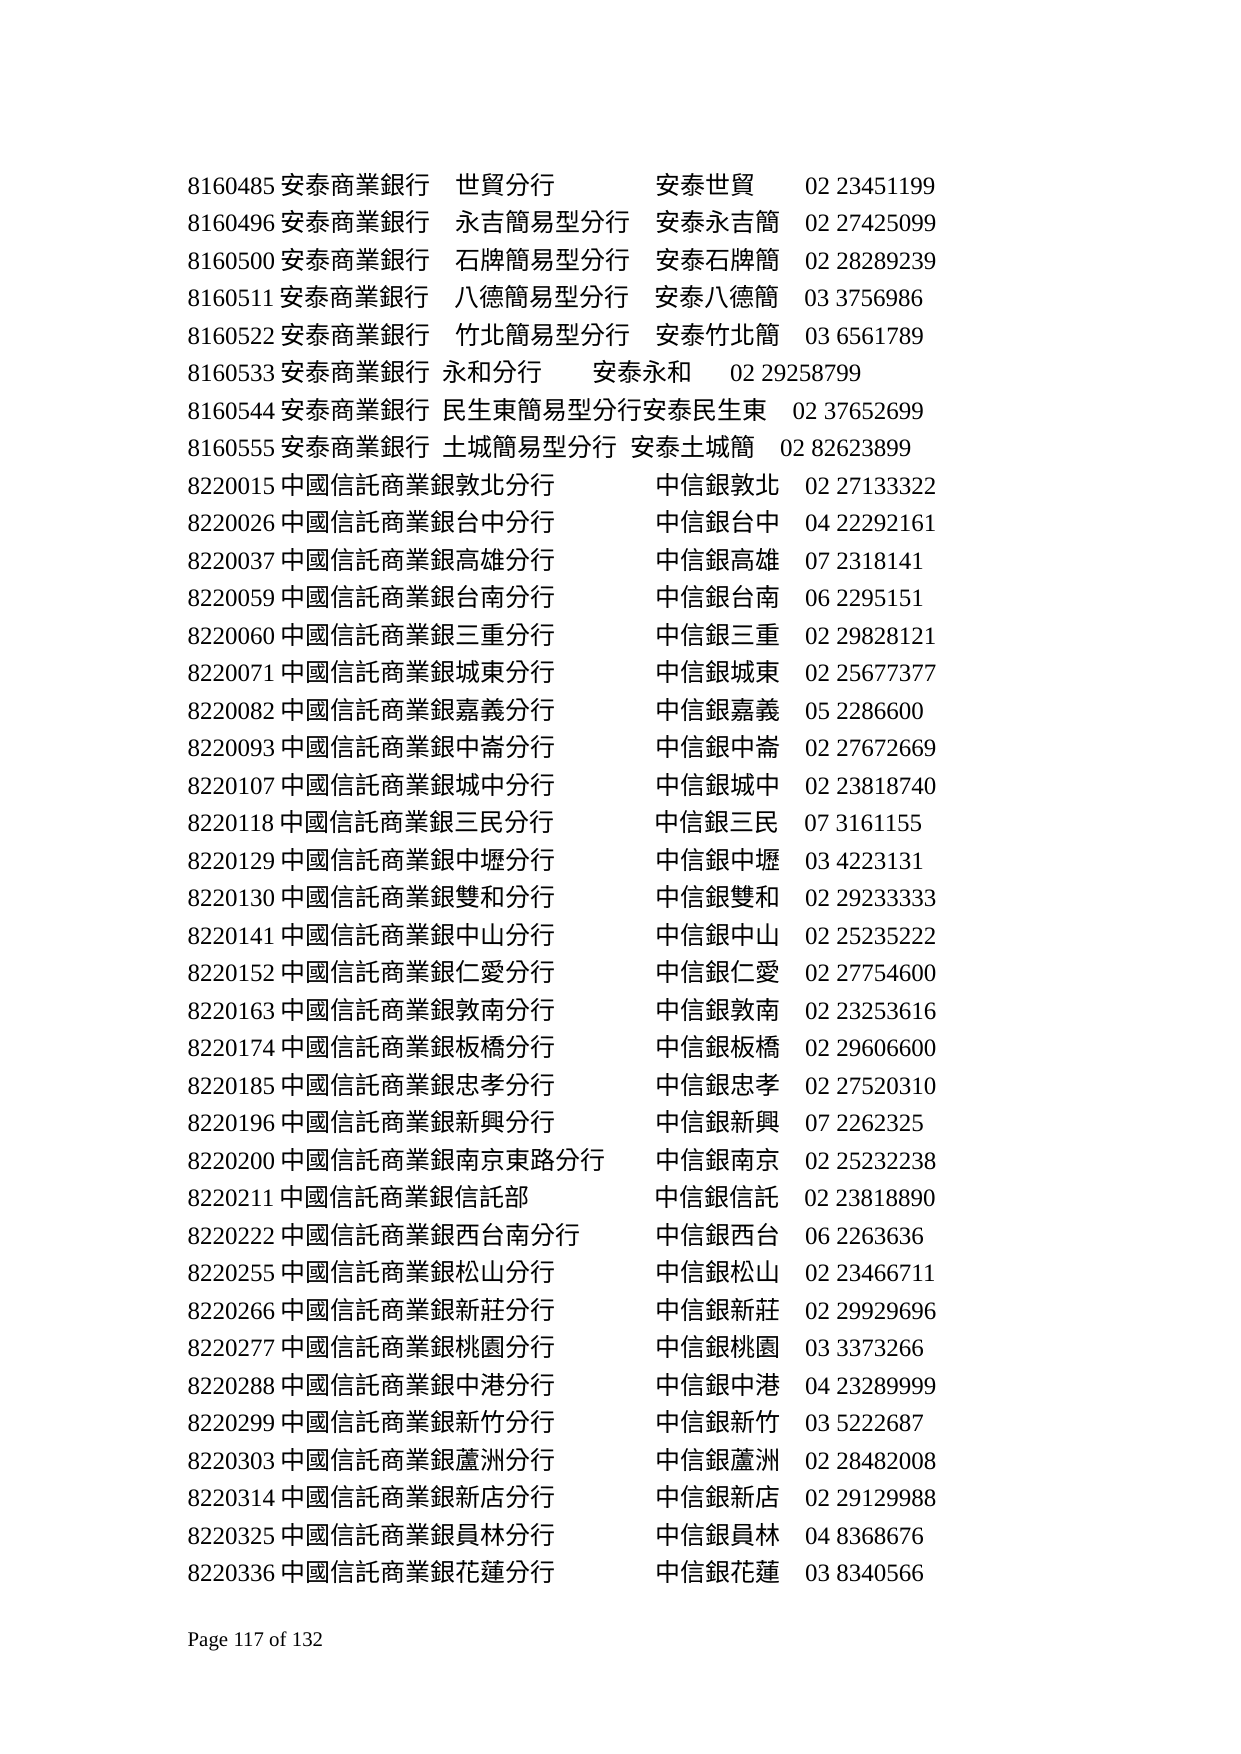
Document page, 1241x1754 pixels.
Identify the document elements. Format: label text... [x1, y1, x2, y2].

text 8220266中國信託商業銀新莊分行 中信銀新莊 02 29929696 [187, 1289, 1053, 1327]
text 8220093中國信託商業銀中崙分行 中信銀中崙 02 27672669 [187, 727, 1053, 764]
text 8220015中國信託商業銀敦北分行 中信銀敦北 02 27133322 [187, 464, 1053, 502]
text 8220026中國信託商業銀台中分行 中信銀台中 04 22292161 [187, 502, 1053, 539]
text 8220288中國信託商業銀中港分行 中信銀中港 04 23289999 [187, 1364, 1053, 1402]
text 8220185中國信託商業銀忠孝分行 中信銀忠孝 02 27520310 [187, 1064, 1053, 1102]
text 8160533安泰商業銀行 永和分行 安泰永和 02 29258799 [187, 352, 1053, 389]
text 8160522安泰商業銀行 竹北簡易型分行 安泰竹北簡 03 6561789 [187, 314, 1053, 352]
text 8220222中國信託商業銀西台南分行 中信銀西台 06 2263636 [187, 1214, 1053, 1252]
text 8160544安泰商業銀行 民生東簡易型分行安泰民生東 02 37652699 [187, 389, 1053, 427]
text 8220163中國信託商業銀敦南分行 中信銀敦南 02 23253616 [187, 989, 1053, 1027]
text 8220211中國信託商業銀信託部 中信銀信託 02 23818890 [187, 1177, 1053, 1214]
text 8220118中國信託商業銀三民分行 中信銀三民 07 3161155 [187, 802, 1053, 839]
text 8220255中國信託商業銀松山分行 中信銀松山 02 23466711 [187, 1252, 1053, 1289]
text 8220082中國信託商業銀嘉義分行 中信銀嘉義 05 2286600 [187, 689, 1053, 727]
text 8220303中國信託商業銀蘆洲分行 中信銀蘆洲 02 28482008 [187, 1439, 1053, 1477]
text 8160555安泰商業銀行 土城簡易型分行 安泰土城簡 02 82623899 [187, 427, 1053, 464]
text 8220037中國信託商業銀高雄分行 中信銀高雄 07 2318141 [187, 539, 1053, 577]
text 8220174中國信託商業銀板橋分行 中信銀板橋 02 29606600 [187, 1027, 1053, 1064]
text 8220130中國信託商業銀雙和分行 中信銀雙和 02 29233333 [187, 877, 1053, 914]
text 8220277中國信託商業銀桃園分行 中信銀桃園 03 3373266 [187, 1327, 1053, 1364]
text 8220336中國信託商業銀花蓮分行 中信銀花蓮 03 8340566 [187, 1552, 1053, 1589]
text 8160500安泰商業銀行 石牌簡易型分行 安泰石牌簡 02 28289239 [187, 239, 1053, 277]
text 8220196中國信託商業銀新興分行 中信銀新興 07 2262325 [187, 1102, 1053, 1139]
text 8220314中國信託商業銀新店分行 中信銀新店 02 29129988 [187, 1477, 1053, 1514]
text 8220129中國信託商業銀中壢分行 中信銀中壢 03 4223131 [187, 839, 1053, 877]
text 8220152中國信託商業銀仁愛分行 中信銀仁愛 02 27754600 [187, 952, 1053, 989]
text 8220200中國信託商業銀南京東路分行 中信銀南京 02 25232238 [187, 1139, 1053, 1177]
text 8220325中國信託商業銀員林分行 中信銀員林 04 8368676 [187, 1514, 1053, 1552]
text 8160485安泰商業銀行 世貿分行 安泰世貿 02 23451199 [187, 164, 1053, 202]
text 8220059中國信託商業銀台南分行 中信銀台南 06 2295151 [187, 577, 1053, 614]
text 8160511安泰商業銀行 八德簡易型分行 安泰八德簡 03 3756986 [187, 277, 1053, 314]
text 8220060中國信託商業銀三重分行 中信銀三重 02 29828121 [187, 614, 1053, 652]
text 8160496安泰商業銀行 永吉簡易型分行 安泰永吉簡 02 27425099 [187, 202, 1053, 239]
text 8220107中國信託商業銀城中分行 中信銀城中 02 23818740 [187, 764, 1053, 802]
text 8220141中國信託商業銀中山分行 中信銀中山 02 25235222 [187, 914, 1053, 952]
text 8220071中國信託商業銀城東分行 中信銀城東 02 25677377 [187, 652, 1053, 689]
text 8220299中國信託商業銀新竹分行 中信銀新竹 03 5222687 [187, 1402, 1053, 1439]
